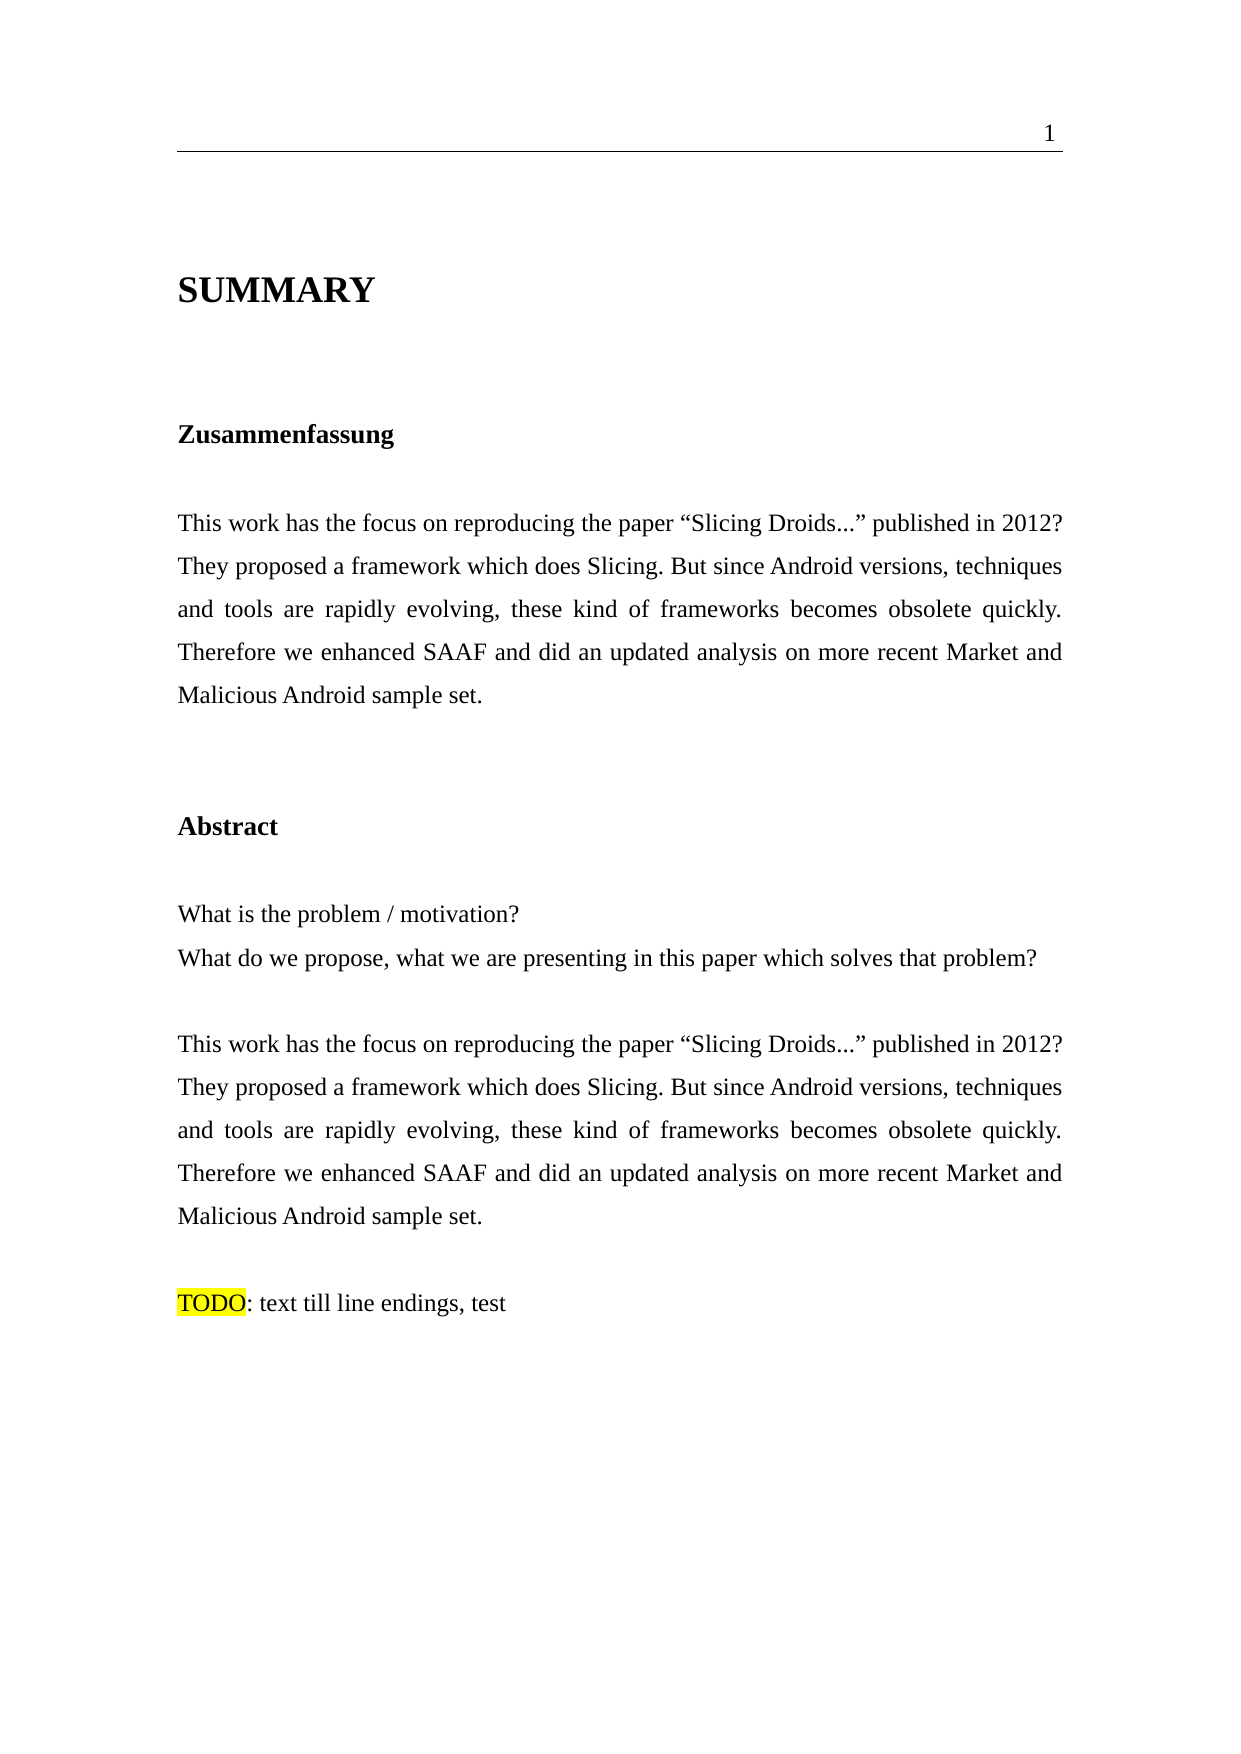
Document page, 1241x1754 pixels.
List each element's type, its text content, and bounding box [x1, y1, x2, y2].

text SUMMARY [177, 267, 1063, 310]
text Abstract [177, 810, 1063, 841]
text This work has the focus on reproducing the paper “Slicing Droids...” published in 2012? They proposed a framework which does Slicing. But since Android versions, techniques and tools are rapidly evolving, these kind of frameworks becomes obsolete quickly. Therefore we enhanced SAAF and did an updated analysis on more recent Market and Malicious Android sample set. [177, 508, 1063, 709]
text TODO: text till line endings, test [177, 1288, 1063, 1316]
text What do we propose, what we are presenting in this paper which solves that problem? [177, 943, 1063, 971]
text What is the problem / motivation? [177, 899, 1063, 928]
text This work has the focus on reproducing the paper “Slicing Droids...” published in 2012? They proposed a framework which does Slicing. But since Android versions, techniques and tools are rapidly evolving, these kind of frameworks becomes obsolete quickly. Therefore we enhanced SAAF and did an updated analysis on more recent Market and Malicious Android sample set. [177, 1029, 1063, 1230]
text Zusammenfassung [177, 418, 1063, 449]
